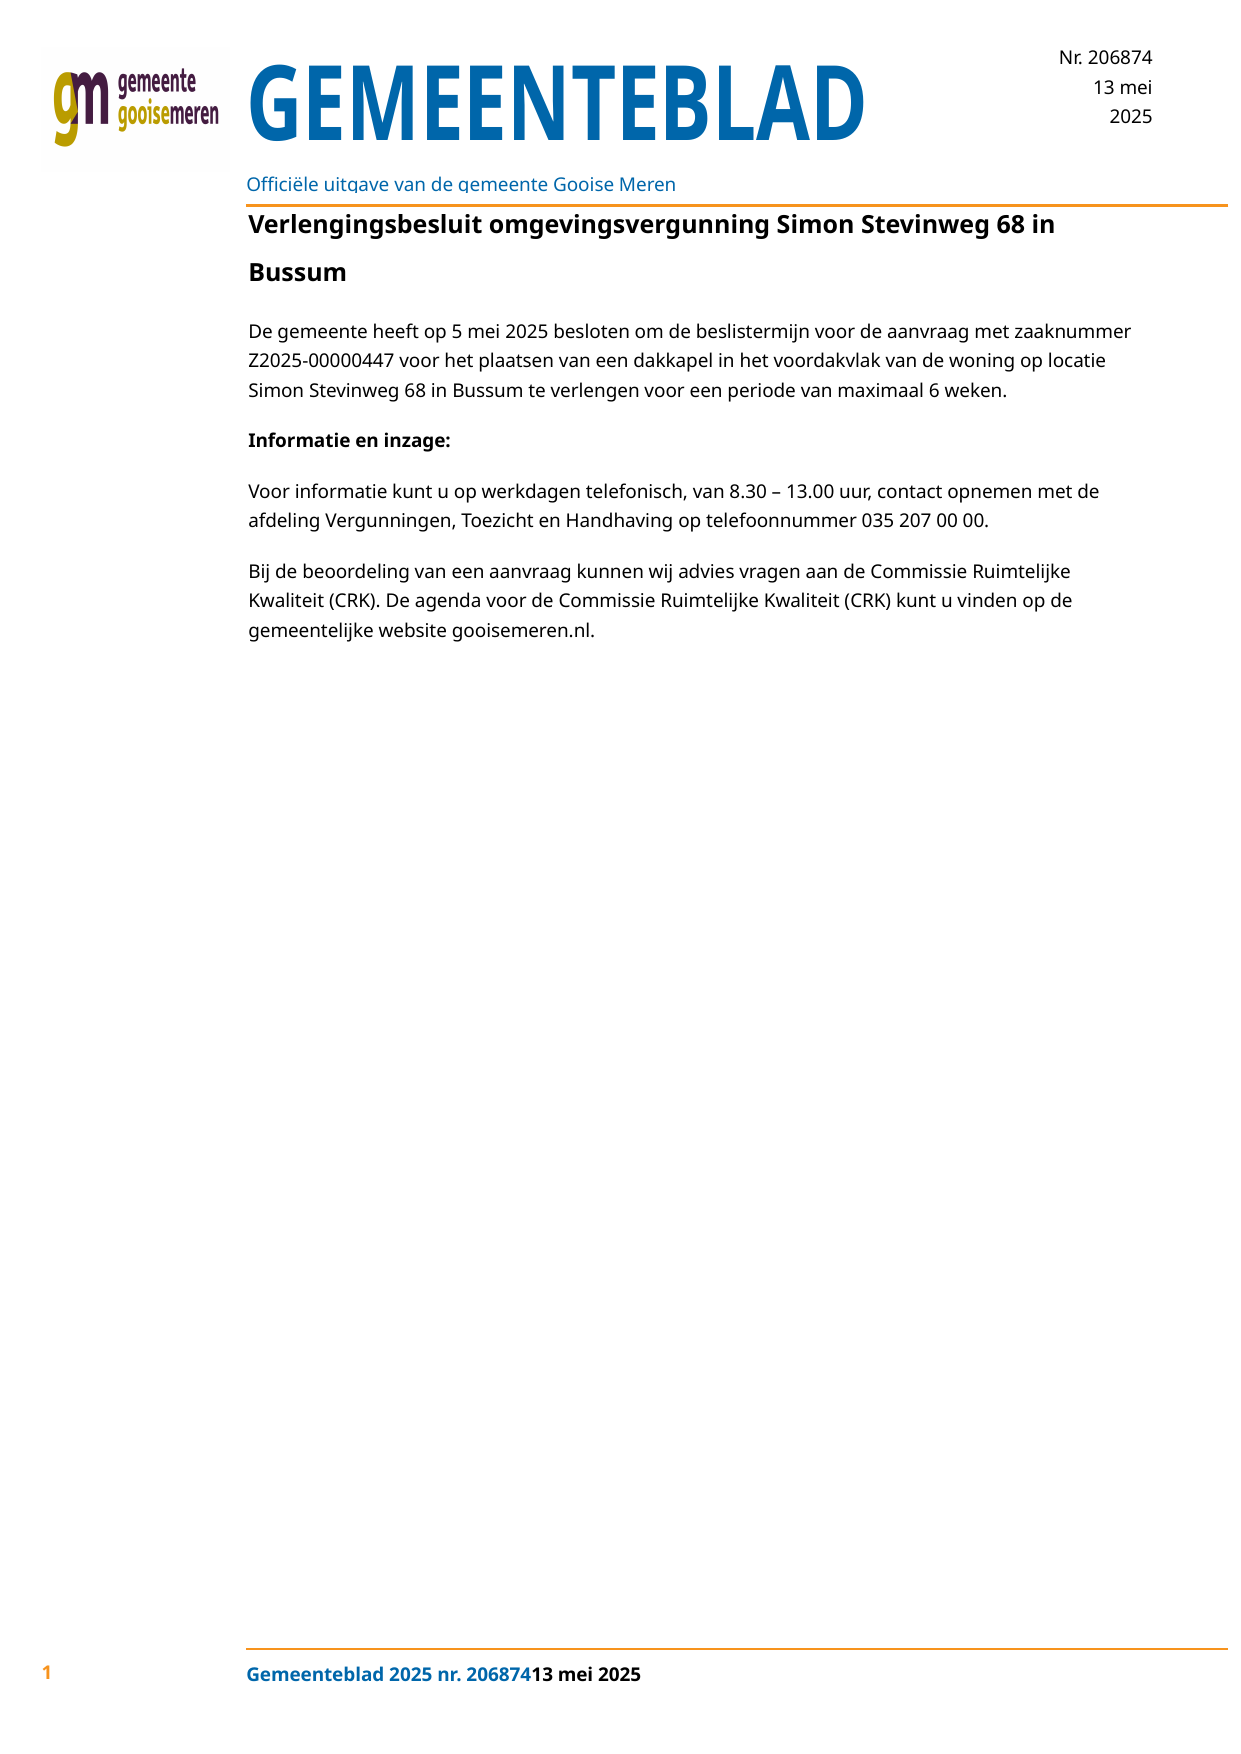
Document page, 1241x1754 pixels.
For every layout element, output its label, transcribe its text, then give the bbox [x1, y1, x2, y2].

text Voor informatie kunt u op werkdagen telefonisch, van 8.30 – 13.00 uur, contact opnemen met de afdeling Vergunningen, Toezicht en Handhaving op telefoonnummer 035 207 00 00. [248, 478, 1152, 533]
text Informatie en inzage: [248, 427, 1152, 453]
text De gemeente heeft op 5 mei 2025 besloten om de beslistermijn voor de aanvraag met zaaknummer Z2025-00000447 voor het plaatsen van een dakkapel in het voordakvlak van de woning op locatie Simon Stevinweg 68 in Bussum te verlengen voor een periode van maximaal 6 weken. [248, 318, 1152, 403]
picture [41, 47, 231, 172]
text Bij de beoordeling van een aanvraag kunnen wij advies vragen aan de Commissie Ruimtelijke Kwaliteit (CRK). De agenda voor de Commissie Ruimtelijke Kwaliteit (CRK) kunt u vinden op de gemeentelijke website gooisemeren.nl. [248, 558, 1152, 643]
text Verlengingsbesluit omgevingsvergunning Simon Stevinweg 68 in Bussum [248, 207, 1152, 288]
